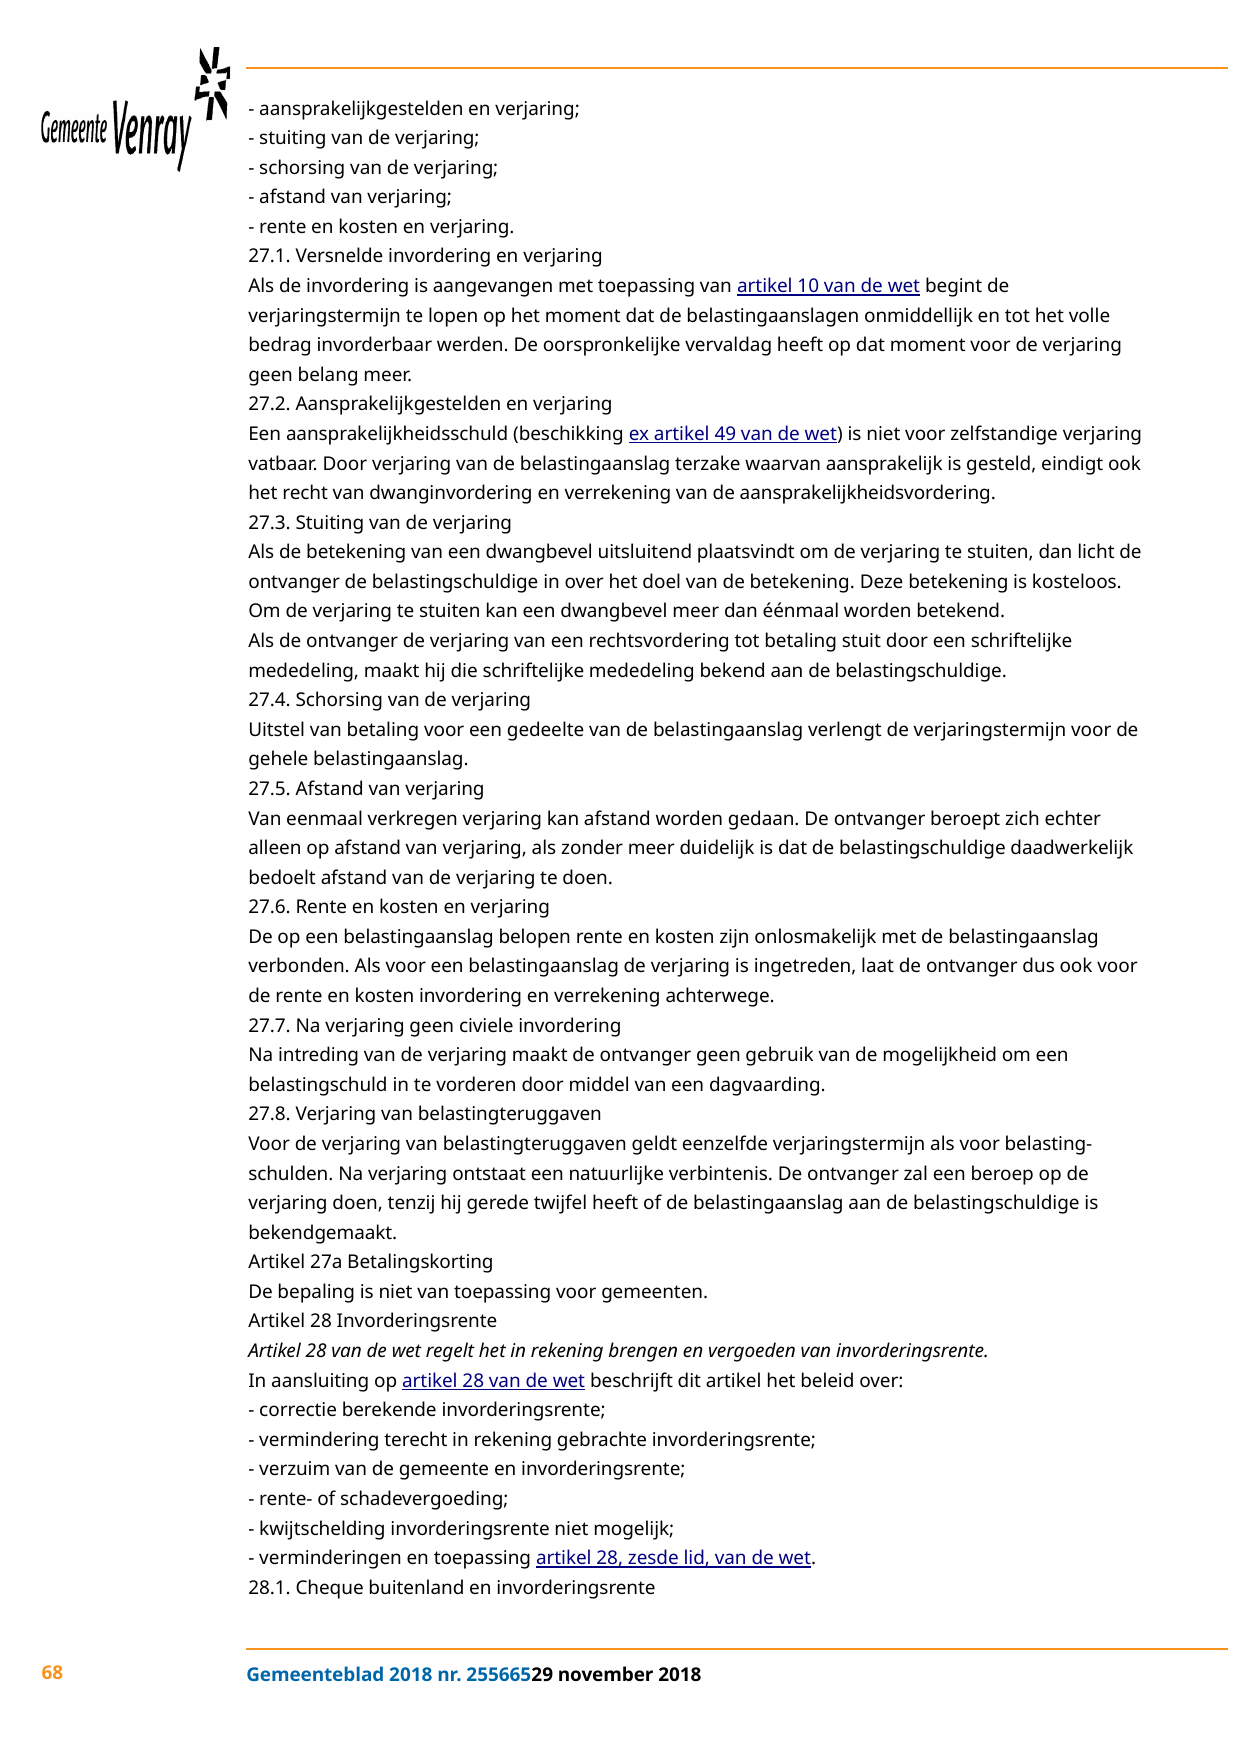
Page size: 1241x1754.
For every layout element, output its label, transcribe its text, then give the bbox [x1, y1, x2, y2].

text Van eenmaal verkregen verjaring kan afstand worden gedaan. De ontvanger beroept zich echter alleen op afstand van verjaring, als zonder meer duidelijk is dat de belastingschuldige daadwerkelijk bedoelt afstand van de verjaring te doen. [248, 805, 1152, 890]
text De bepaling is niet van toepassing voor gemeenten. [248, 1278, 1152, 1304]
text Uitstel van betaling voor een gedeelte van de belastingaanslag verlengt de verjaringstermijn voor de gehele belastingaanslag. [248, 716, 1152, 771]
text Voor de verjaring van belastingteruggaven geldt eenzelfde verjaringstermijn als voor belasting-schulden. Na verjaring ontstaat een natuurlijke verbintenis. De ontvanger zal een beroep op de verjaring doen, tenzij hij gerede twijfel heeft of de belastingaanslag aan de belastingschuldige is bekendgemaakt. [248, 1130, 1152, 1245]
picture [41, 47, 231, 172]
text - schorsing van de verjaring; [248, 154, 1152, 180]
text 28.1. Cheque buitenland en invorderingsrente [248, 1574, 1152, 1600]
text 27.7. Na verjaring geen civiele invordering [248, 1012, 1152, 1038]
text 27.2. Aansprakelijkgestelden en verjaring [248, 391, 1152, 416]
text Na intreding van de verjaring maakt de ontvanger geen gebruik van de mogelijkheid om een belastingschuld in te vorderen door middel van een dagvaarding. [248, 1041, 1152, 1097]
text 27.5. Afstand van verjaring [248, 775, 1152, 801]
text In aansluiting op artikel 28 van de wet beschrijft dit artikel het beleid over: [248, 1367, 1152, 1393]
text Als de betekening van een dwangbevel uitsluitend plaatsvindt om de verjaring te stuiten, dan licht de ontvanger de belastingschuldige in over het doel van de betekening. Deze betekening is kosteloos. [248, 538, 1152, 594]
text Artikel 28 van de wet regelt het in rekening brengen en vergoeden van invorderingsrente. [248, 1337, 1152, 1363]
text - aansprakelijkgestelden en verjaring; [248, 95, 1152, 121]
text 27.1. Versnelde invordering en verjaring [248, 243, 1152, 268]
text - rente- of schadevergoeding; [248, 1485, 1152, 1511]
text Artikel 28 Invorderingsrente [248, 1308, 1152, 1333]
text - verminderingen en toepassing artikel 28, zesde lid, van de wet. [248, 1544, 1152, 1570]
text 27.4. Schorsing van de verjaring [248, 686, 1152, 712]
text De op een belastingaanslag belopen rente en kosten zijn onlosmakelijk met de belastingaanslag verbonden. Als voor een belastingaanslag de verjaring is ingetreden, laat de ontvanger dus ook voor de rente en kosten invordering en verrekening achterwege. [248, 923, 1152, 1008]
text Als de invordering is aangevangen met toepassing van artikel 10 van de wet begint de verjaringstermijn te lopen op het moment dat de belastingaanslagen onmiddellijk en tot het volle bedrag invorderbaar werden. De oorspronkelijke vervaldag heeft op dat moment voor de verjaring geen belang meer. [248, 272, 1152, 387]
text - verzuim van de gemeente en invorderingsrente; [248, 1456, 1152, 1481]
text - stuiting van de verjaring; [248, 124, 1152, 150]
text Als de ontvanger de verjaring van een rechtsvordering tot betaling stuit door een schriftelijke mededeling, maakt hij die schriftelijke mededeling bekend aan de belastingschuldige. [248, 627, 1152, 683]
text - rente en kosten en verjaring. [248, 213, 1152, 239]
text Artikel 27a Betalingskorting [248, 1248, 1152, 1274]
text 27.6. Rente en kosten en verjaring [248, 893, 1152, 919]
text 27.3. Stuiting van de verjaring [248, 509, 1152, 535]
text - correctie berekende invorderingsrente; [248, 1396, 1152, 1422]
text - kwijtschelding invorderingsrente niet mogelijk; [248, 1515, 1152, 1541]
text - afstand van verjaring; [248, 183, 1152, 209]
text 27.8. Verjaring van belastingteruggaven [248, 1101, 1152, 1126]
text - vermindering terecht in rekening gebrachte invorderingsrente; [248, 1426, 1152, 1452]
text Om de verjaring te stuiten kan een dwangbevel meer dan éénmaal worden betekend. [248, 598, 1152, 623]
text Een aansprakelijkheidsschuld (beschikking ex artikel 49 van de wet) is niet voor zelfstandige verjaring vatbaar. Door verjaring van de belastingaanslag terzake waarvan aansprakelijk is gesteld, eindigt ook het recht van dwanginvordering en verrekening van de aansprakelijkheidsvordering. [248, 420, 1152, 505]
